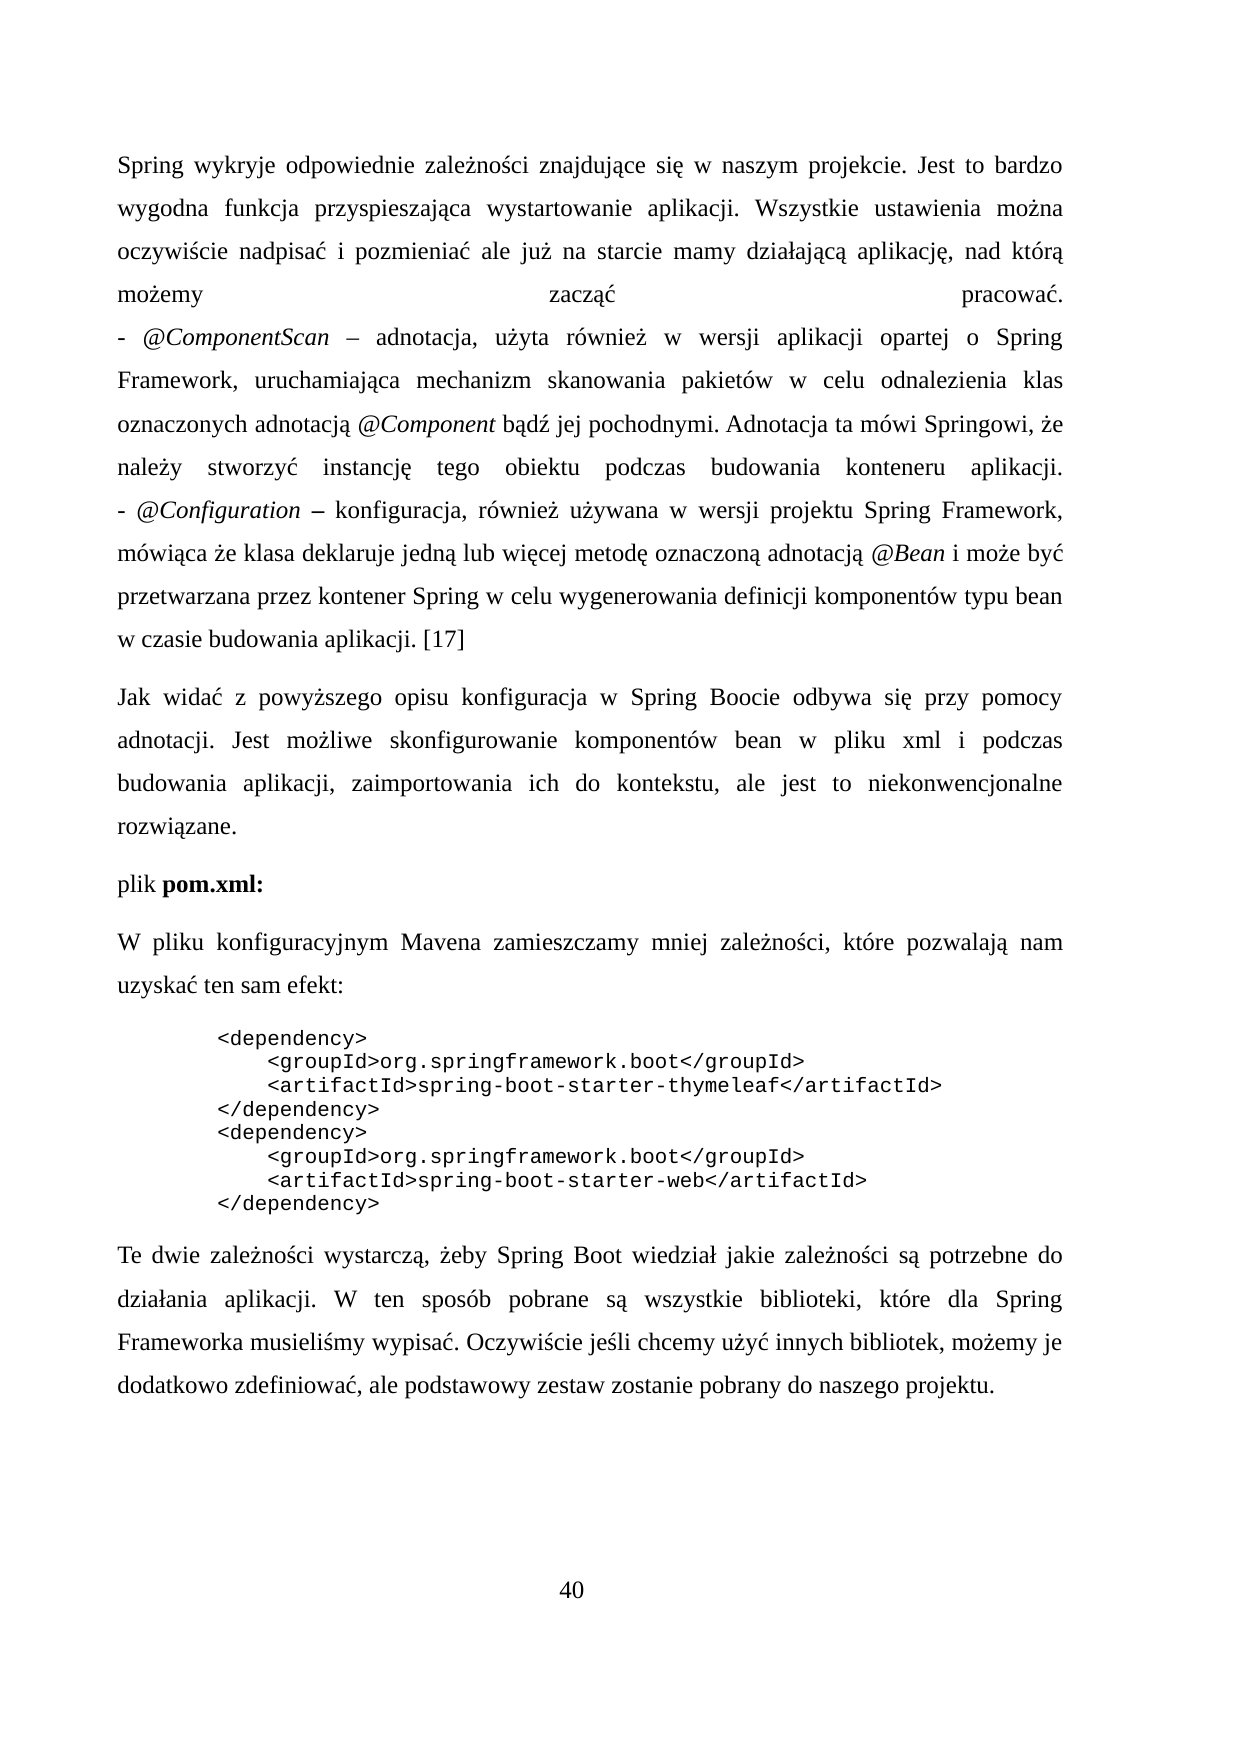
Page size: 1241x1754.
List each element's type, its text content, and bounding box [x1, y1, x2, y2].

text W pliku konfiguracyjnym Mavena zamieszczamy mniej zależności, które pozwalają nam uzyskać ten sam efekt: [117, 927, 1063, 999]
text Spring wykryje odpowiednie zależności znajdujące się w naszym projekcie. Jest to bardzo wygodna funkcja przyspieszająca wystartowanie aplikacji. Wszystkie ustawienia można oczywiście nadpisać i pozmieniać ale już na starcie mamy działającą aplikację, nad którą możemy zacząć pracować. - @ComponentScan – adnotacja, użyta również w wersji aplikacji opartej o Spring Framework, uruchamiająca mechanizm skanowania pakietów w celu odnalezienia klas oznaczonych adnotacją @Component bądź jej pochodnymi. Adnotacja ta mówi Springowi, że należy stworzyć instancję tego obiektu podczas budowania konteneru aplikacji. - @Configuration – konfiguracja, również używana w wersji projektu Spring Framework, mówiąca że klasa deklaruje jedną lub więcej metodę oznaczoną adnotacją @Bean i może być przetwarzana przez kontener Spring w celu wygenerowania definicji komponentów typu bean w czasie budowania aplikacji. [17] [117, 150, 1063, 653]
text <groupId>org.springframework.boot</groupId> [117, 1051, 1063, 1075]
text Te dwie zależności wystarczą, żeby Spring Boot wiedział jakie zależności są potrzebne do działania aplikacji. W ten sposób pobrane są wszystkie biblioteki, które dla Spring Frameworka musieliśmy wypisać. Oczywiście jeśli chcemy użyć innych bibliotek, możemy je dodatkowo zdefiniować, ale podstawowy zestaw zostanie pobrany do naszego projektu. [117, 1241, 1063, 1399]
text </dependency> [117, 1099, 1063, 1122]
text Jak widać z powyższego opisu konfiguracja w Spring Boocie odbywa się przy pomocy adnotacji. Jest możliwe skonfigurowanie komponentów bean w pliku xml i podczas budowania aplikacji, zaimportowania ich do kontekstu, ale jest to niekonwencjonalne rozwiązane. [117, 682, 1063, 840]
text <dependency> [117, 1028, 1063, 1051]
text <groupId>org.springframework.boot</groupId> [117, 1146, 1063, 1169]
text <dependency> [117, 1122, 1063, 1146]
text plik pom.xml: [117, 869, 1063, 898]
text <artifactId>spring-boot-starter-thymeleaf</artifactId> [117, 1075, 1063, 1099]
text <artifactId>spring-boot-starter-web</artifactId> [117, 1169, 1063, 1193]
text </dependency> [117, 1193, 1063, 1217]
